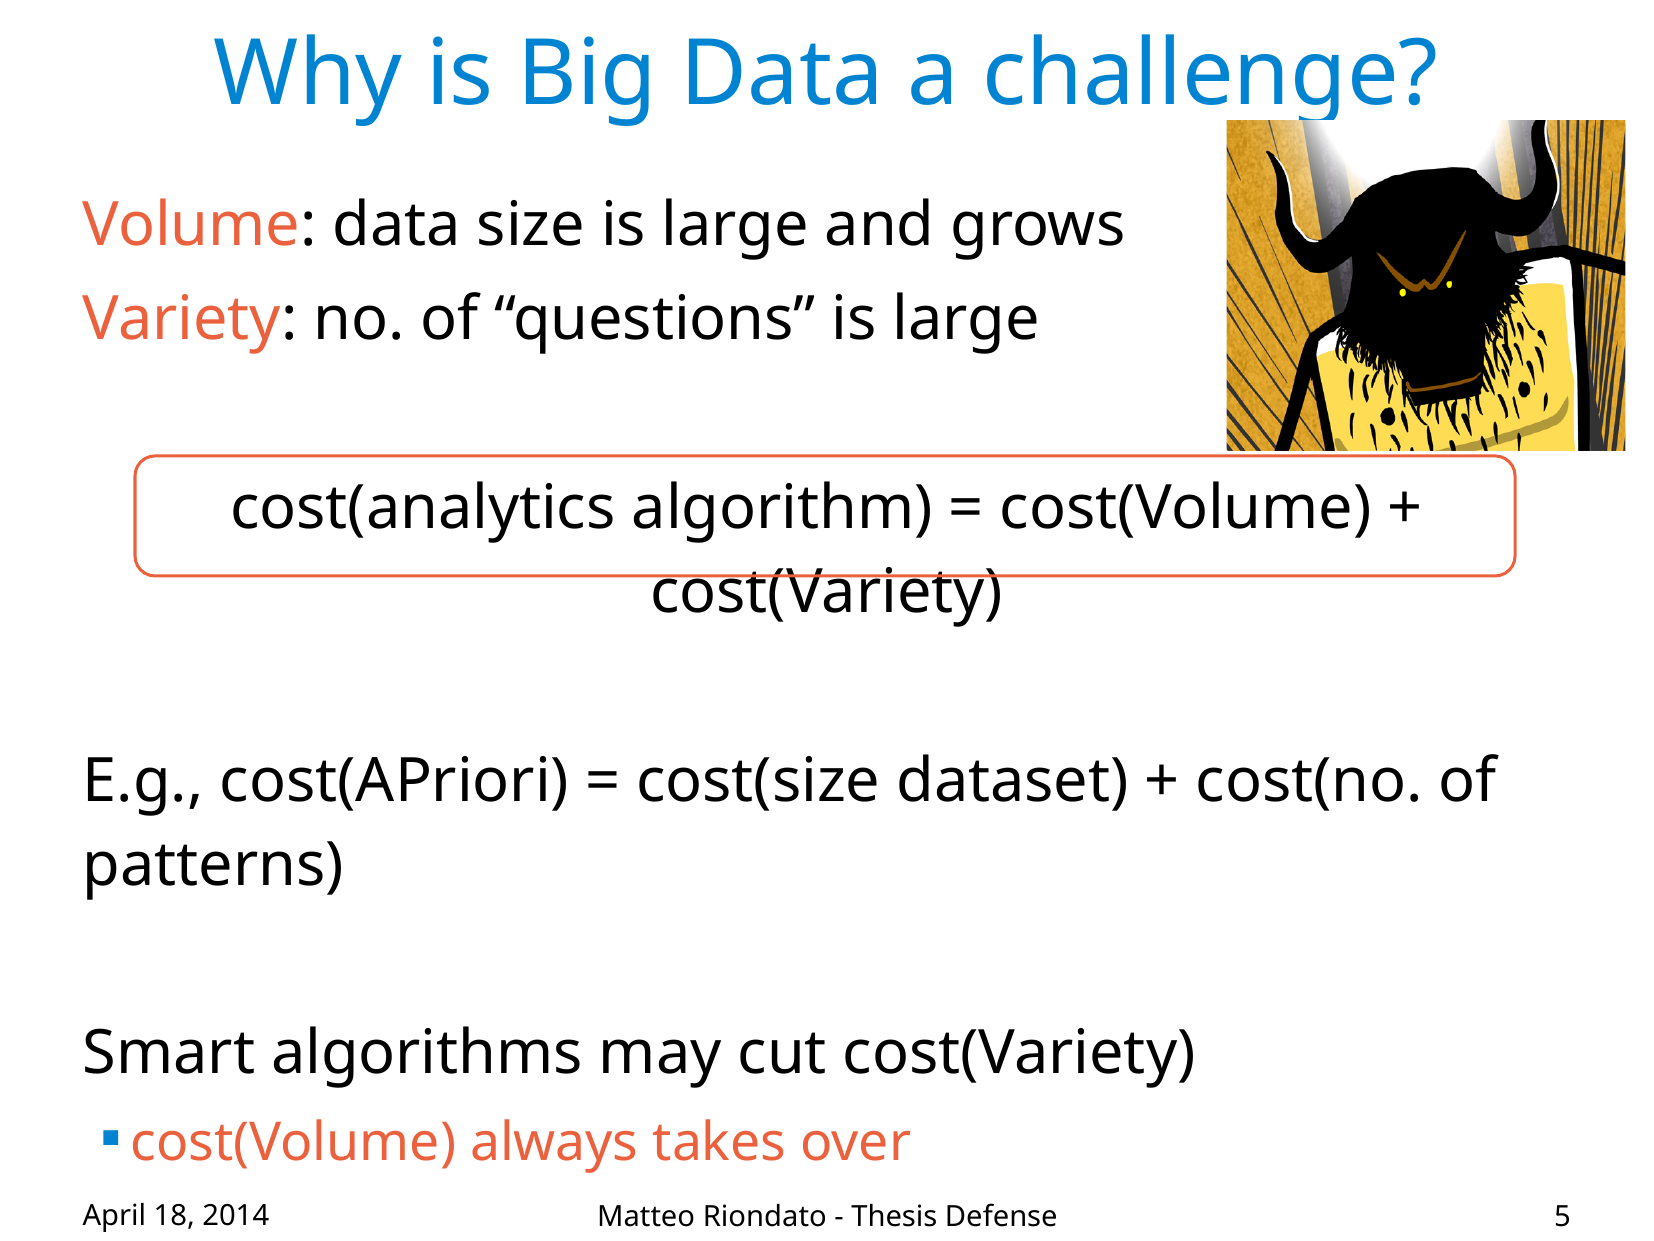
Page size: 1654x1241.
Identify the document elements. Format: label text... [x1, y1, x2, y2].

picture [1226, 120, 1626, 451]
list Volume: data size is large and grows Variety: no. of “questions” is large cost(analytics algorithm) = cost(Volume) + cost(Variety) E.g., cost(APriori) = cost(size dataset) + cost(no. of patterns) Smart algorithms may cut cost(Variety) cost(Volume) always takes over [82, 180, 1571, 1186]
title Why is Big Data a challenge? [82, 0, 1571, 139]
